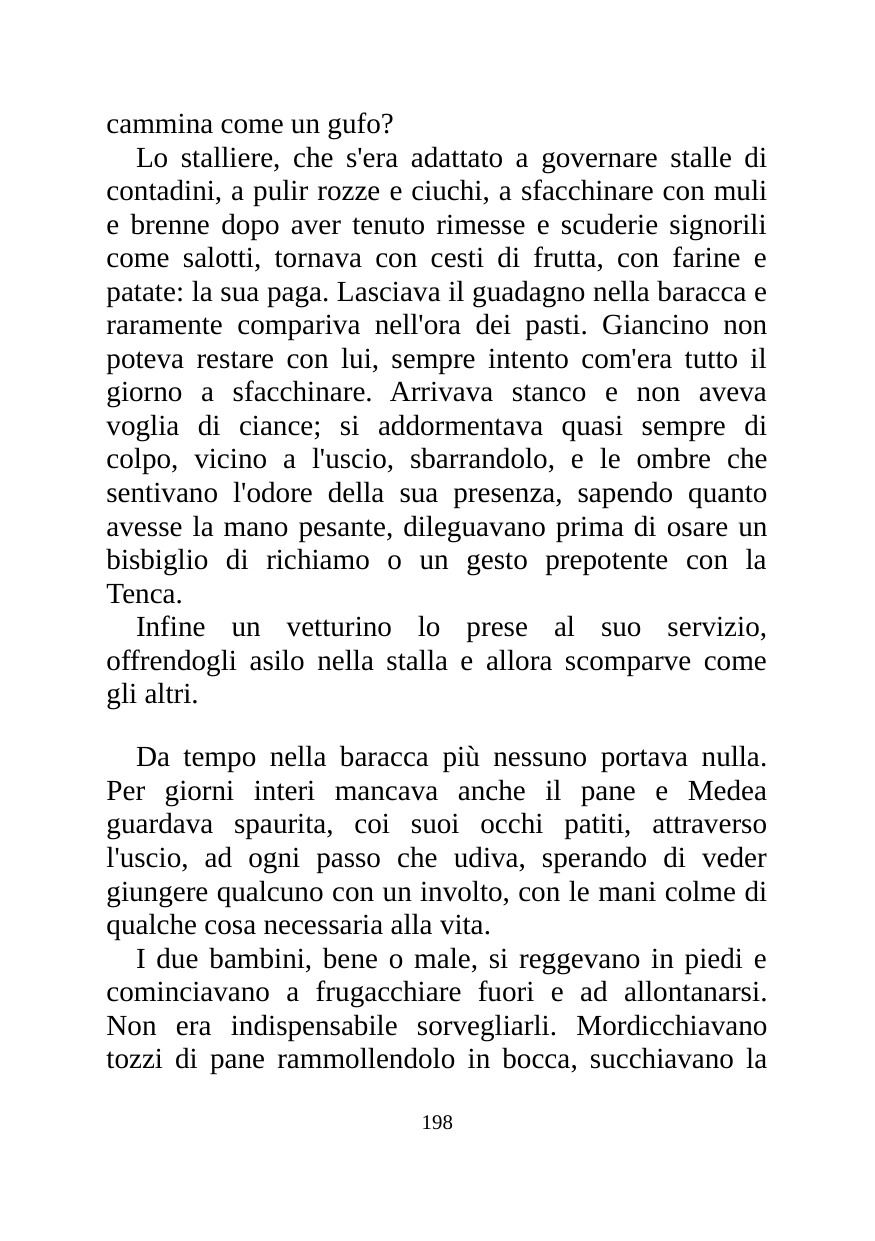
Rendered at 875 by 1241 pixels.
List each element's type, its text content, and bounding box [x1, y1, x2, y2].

text Lo stalliere, che s'era adattato a governare stalle di contadini, a pulir rozze e ciuchi, a sfacchinare con muli e brenne dopo aver tenuto rimesse e scuderie signorili come salotti, tornava con cesti di frutta, con farine e patate: la sua paga. Lasciava il guadagno nella baracca e raramente compariva nell'ora dei pasti. Giancino non poteva restare con lui, sempre intento com'era tutto il giorno a sfacchinare. Arrivava stanco e non aveva voglia di ciance; si addormentava quasi sempre di colpo, vicino a l'uscio, sbarrandolo, e le ombre che sentivano l'odore della sua presenza, sapendo quanto avesse la mano pesante, dileguavano prima di osare un bisbiglio di richiamo o un gesto prepotente con la Tenca. [106, 140, 768, 609]
text I due bambini, bene o male, si reggevano in piedi e cominciavano a frugacchiare fuori e ad allontanarsi. Non era indispensabile sorvegliarli. Mordicchiavano tozzi di pane rammollendolo in bocca, succhiavano la [106, 941, 768, 1075]
text Da tempo nella baracca più nessuno portava nulla. Per giorni interi mancava anche il pane e Medea guardava spaurita, coi suoi occhi patiti, attraverso l'uscio, ad ogni passo che udiva, sperando di veder giungere qualcuno con un involto, con le mani colme di qualche cosa necessaria alla vita. [106, 739, 768, 941]
text Infine un vetturino lo prese al suo servizio, offrendogli asilo nella stalla e allora scomparve come gli altri. [106, 609, 768, 710]
text cammina come un gufo? [106, 106, 768, 140]
